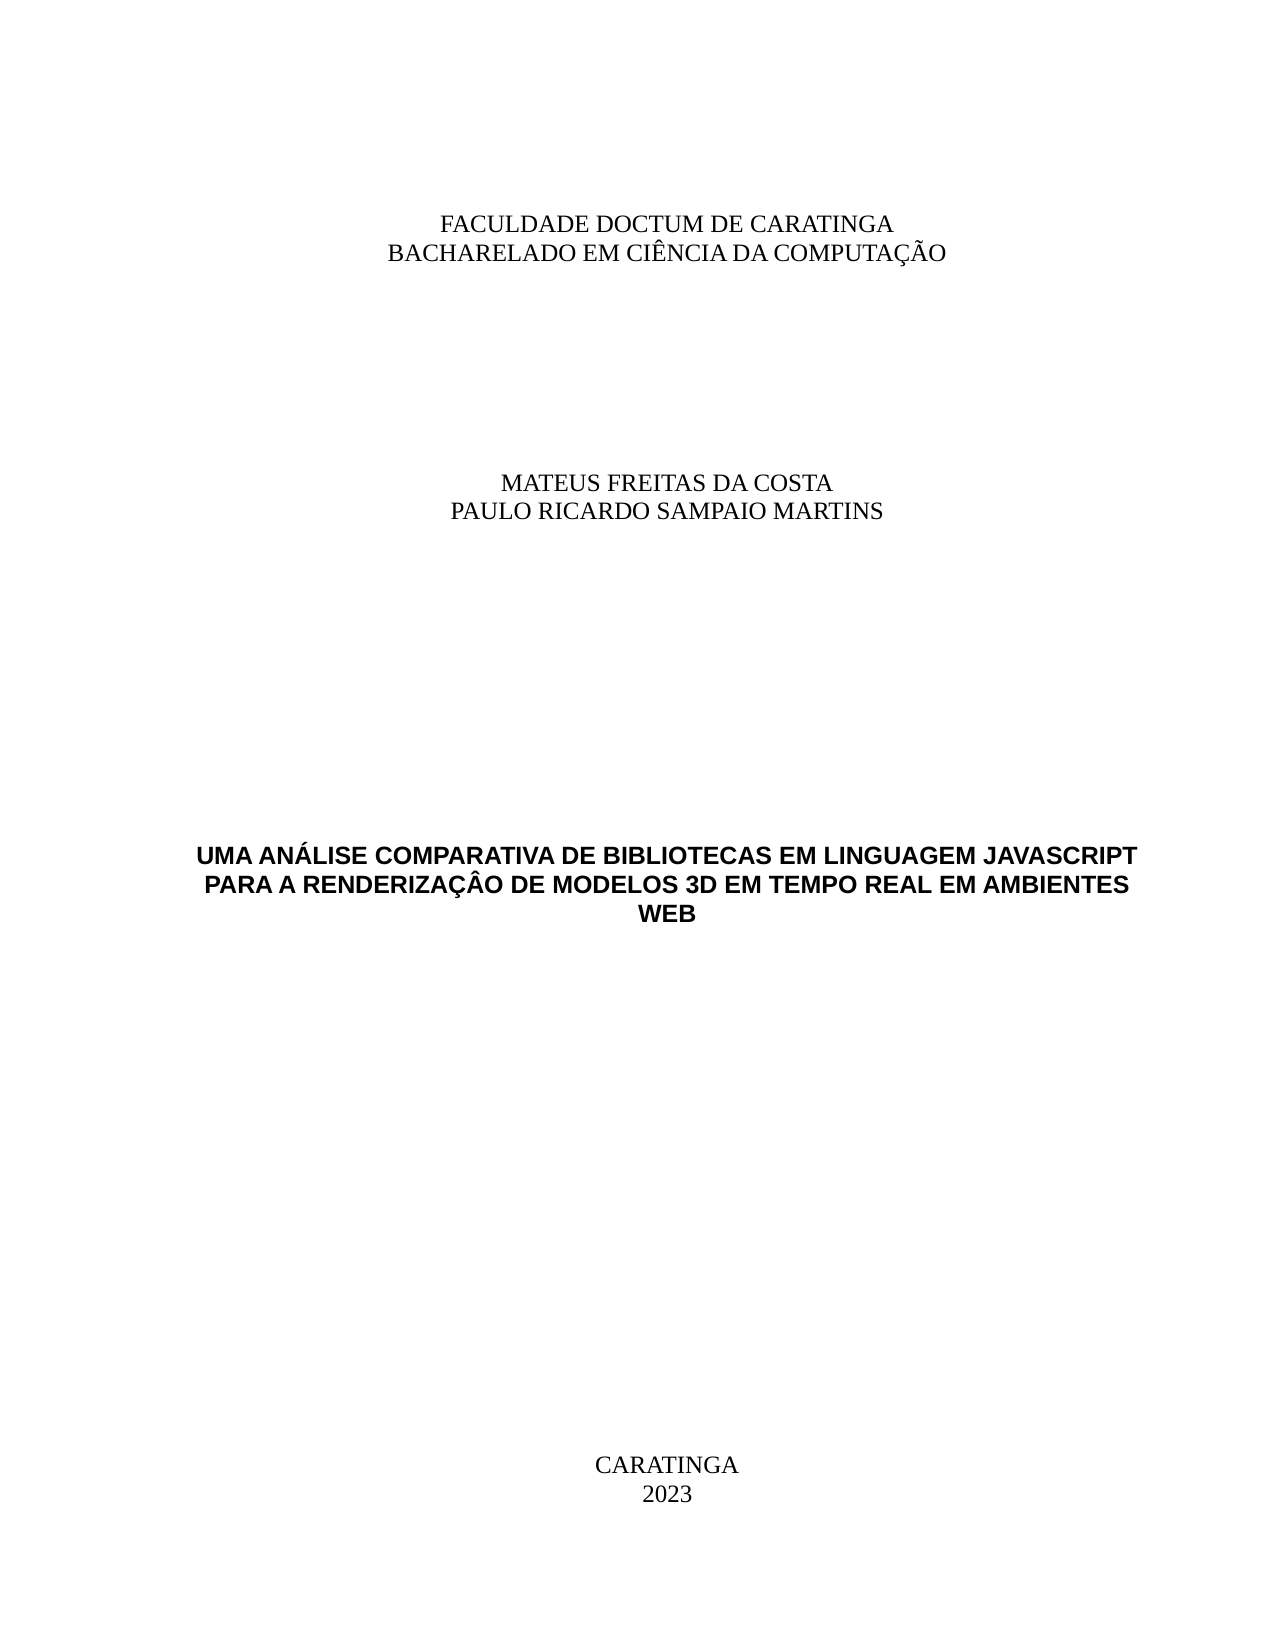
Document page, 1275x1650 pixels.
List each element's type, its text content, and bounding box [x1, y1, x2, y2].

text PAULO RICARDO SAMPAIO MARTINS [180, 496, 1154, 525]
text MATEUS FREITAS DA COSTA [180, 468, 1154, 496]
text CARATINGA [180, 1450, 1154, 1479]
title UMA ANÁLISE COMPARATIVA DE BIBLIOTECAS EM LINGUAGEM JAVASCRIPT PARA A RENDERIZAÇÂO DE MODELOS 3D EM TEMPO REAL EM AMBIENTES WEB [180, 841, 1154, 928]
text 2023 [180, 1479, 1154, 1507]
text FACULDADE DOCTUM DE CARATINGA BACHARELADO EM CIÊNCIA DA COMPUTAÇÃO [180, 209, 1154, 266]
